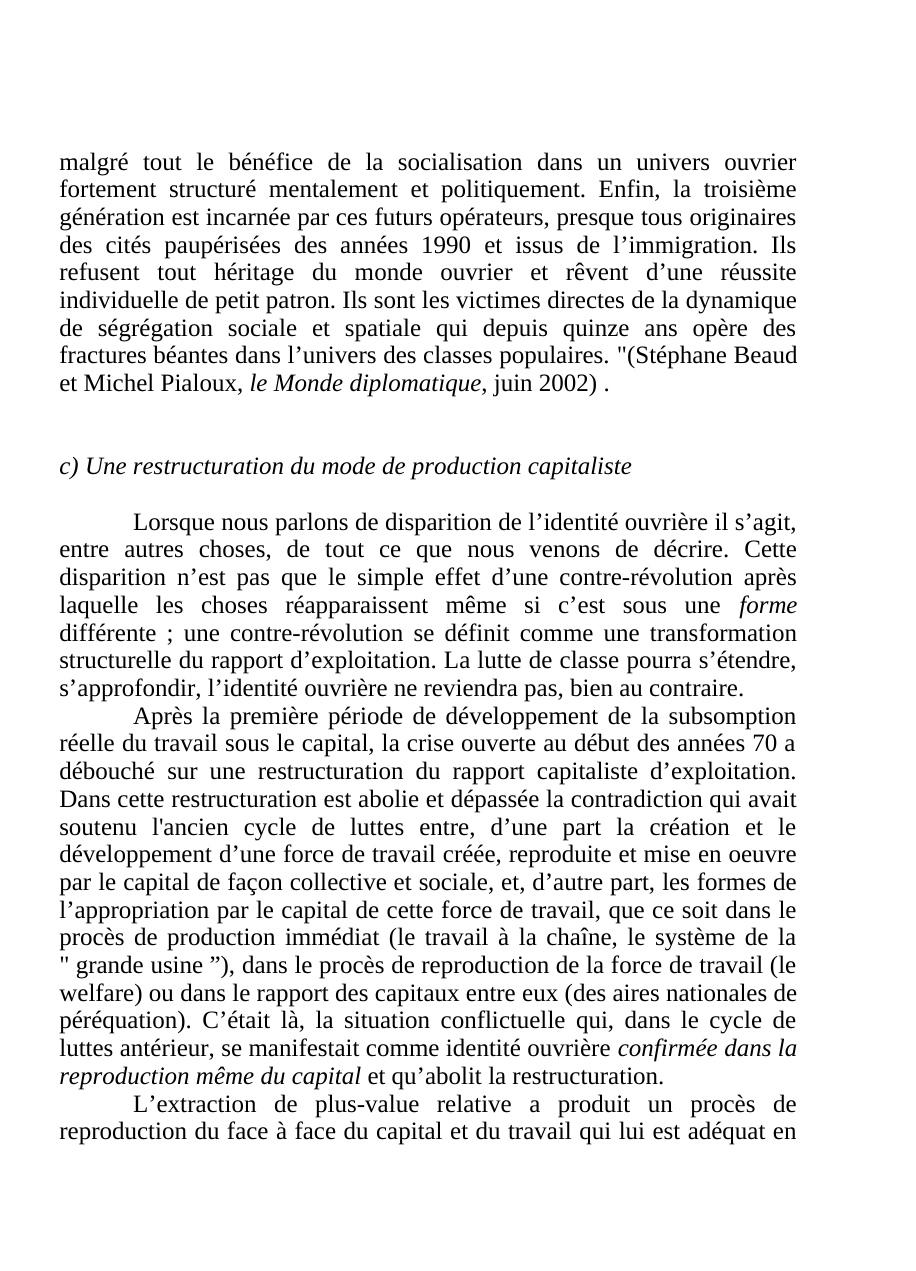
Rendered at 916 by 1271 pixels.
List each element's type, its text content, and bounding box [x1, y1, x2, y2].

text malgré tout le bénéfice de la socialisation dans un univers ouvrier fortement structuré mentalement et politiquement. Enfin, la troisième génération est incarnée par ces futurs opérateurs, presque tous originaires des cités paupérisées des années 1990 et issus de l’immigration. Ils refusent tout héritage du monde ouvrier et rêvent d’une réussite individuelle de petit patron. Ils sont les victimes directes de la dynamique de ségrégation sociale et spatiale qui depuis quinze ans opère des fractures béantes dans l’univers des classes populaires. "(Stéphane Beaud et Michel Pialoux, le Monde diplomatique, juin 2002) . [59, 148, 797, 397]
text L’extraction de plus-value relative a produit un procès de reproduction du face à face du capital et du travail qui lui est adéquat en [59, 1090, 797, 1145]
text c) Une restructuration du mode de production capitaliste [59, 452, 797, 480]
text Lorsque nous parlons de disparition de l’identité ouvrière il s’agit, entre autres choses, de tout ce que nous venons de décrire. Cette disparition n’est pas que le simple effet d’une contre-révolution après laquelle les choses réapparaissent même si c’est sous une forme différente ; une contre-révolution se définit comme une transformation structurelle du rapport d’exploitation. La lutte de classe pourra s’étendre, s’approfondir, l’identité ouvrière ne reviendra pas, bien au contraire. [59, 508, 797, 702]
text Après la première période de développement de la subsomption réelle du travail sous le capital, la crise ouverte au début des années 70 a débouché sur une restructuration du rapport capitaliste d’exploitation. Dans cette restructuration est abolie et dépassée la contradiction qui avait soutenu l'ancien cycle de luttes entre, d’une part la création et le développement d’une force de travail créée, reproduite et mise en oeuvre par le capital de façon collective et sociale, et, d’autre part, les formes de l’appropriation par le capital de cette force de travail, que ce soit dans le procès de production immédiat (le travail à la chaîne, le système de la " grande usine ”), dans le procès de reproduction de la force de travail (le welfare) ou dans le rapport des capitaux entre eux (des aires nationales de péréquation). C’était là, la situation conflictuelle qui, dans le cycle de luttes antérieur, se manifestait comme identité ouvrière confirmée dans la reproduction même du capital et qu’abolit la restructuration. [59, 702, 797, 1090]
